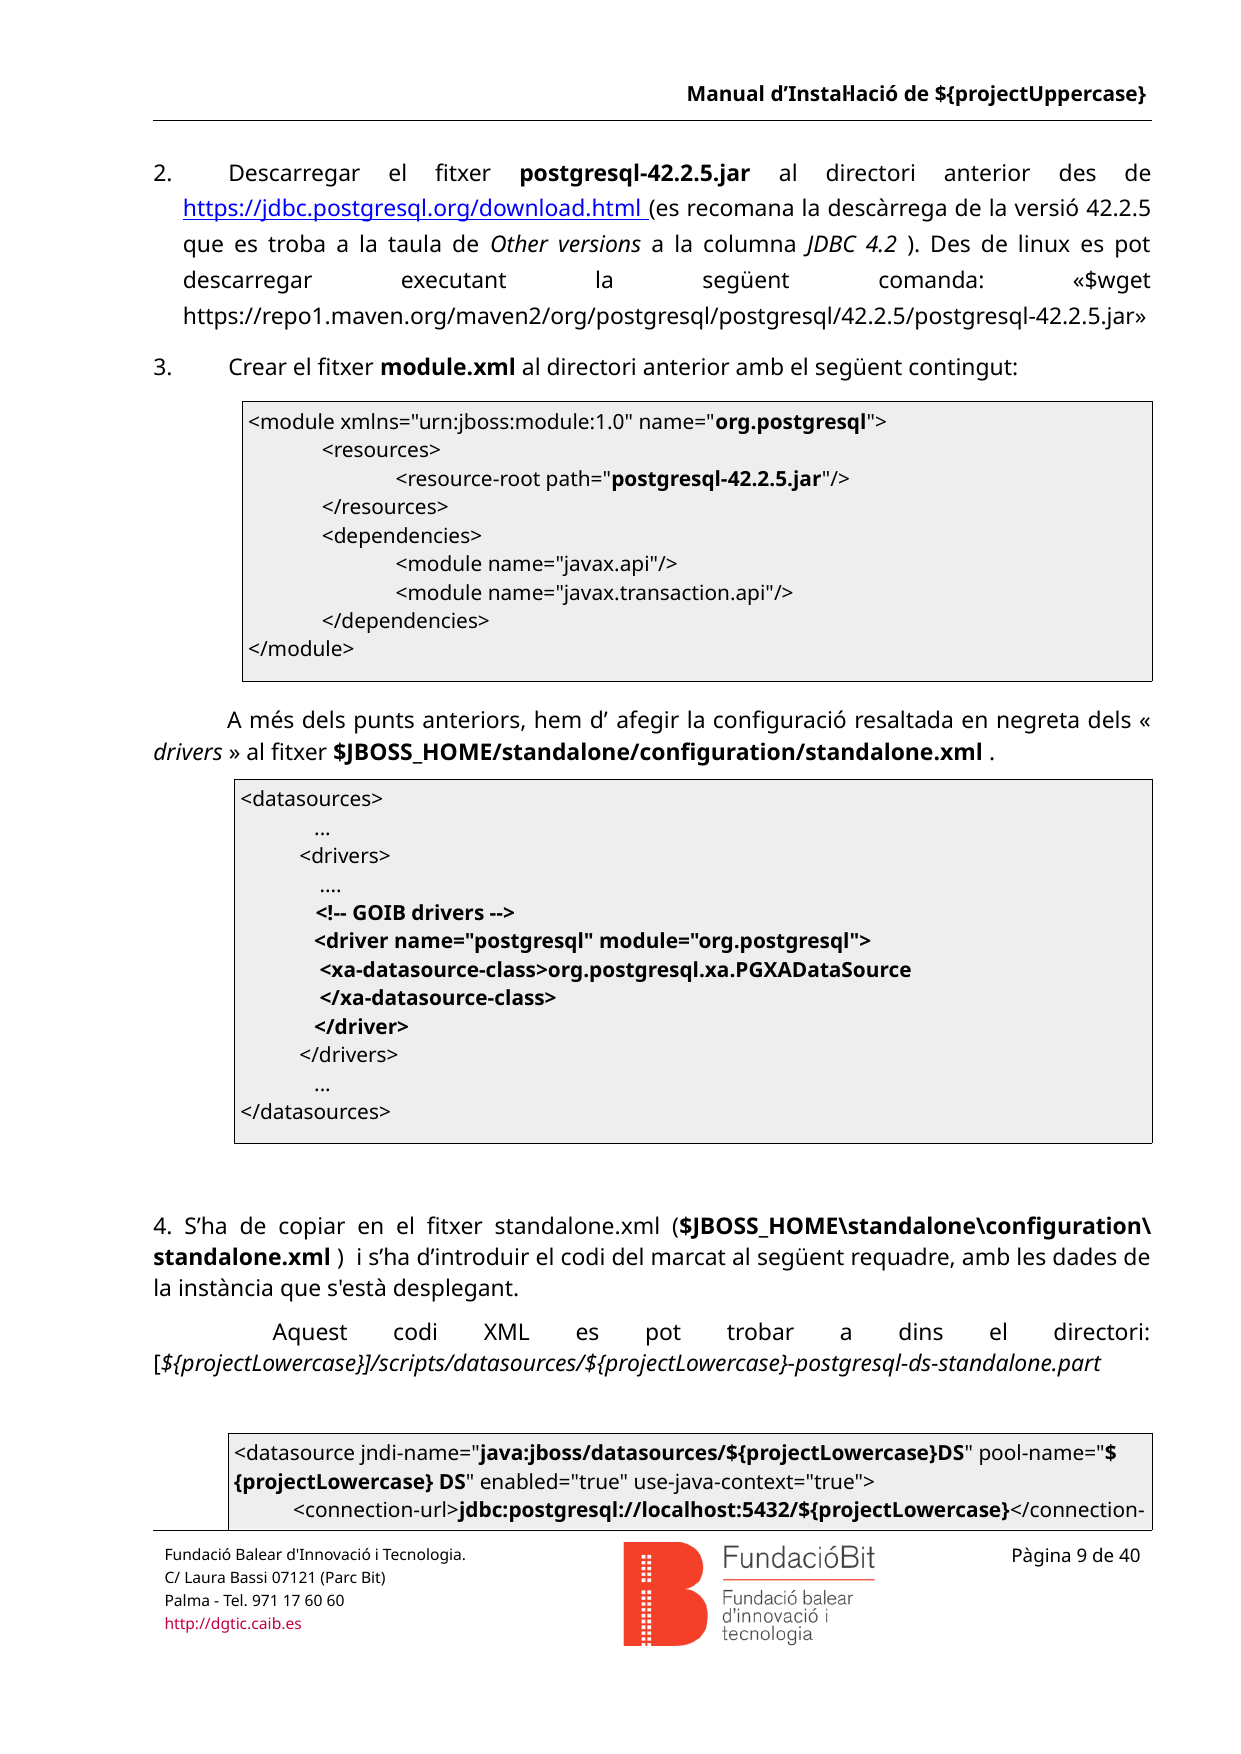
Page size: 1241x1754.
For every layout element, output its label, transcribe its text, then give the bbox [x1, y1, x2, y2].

text A més dels punts anteriors, hem d’ afegir la configuració resaltada en negreta dels « drivers » al fitxer $JBOSS_HOME/standalone/configuration/standalone.xml . [153, 704, 1152, 767]
text Aquest codi XML es pot trobar a dins el directori: [${projectLowercase}]/scripts/datasources/${projectLowercase}-postgresql-ds-standalone.part [153, 1315, 1152, 1378]
picture [623, 1542, 875, 1646]
table_header <datasources> ... <drivers> .... <!-- GOIB drivers --> <driver name="postgresql" module="org.postgresql"> <xa-datasource-class>org.postgresql.xa.PGXADataSource </xa-datasource-class> </driver> </drivers> ... </datasources> [235, 780, 1152, 1143]
text 4. S’ha de copiar en el fitxer standalone.xml ($JBOSS_HOME\standalone\configuration\standalone.xml ) i s’ha d’introduir el codi del marcat al següent requadre, amb les dades de la instància que s'està desplegant. [153, 1210, 1152, 1304]
table_header <datasource jndi-name="java:jboss/datasources/${projectLowercase}DS" pool-name="${projectLowercase} DS" enabled="true" use-java-context="true"> <connection-url>jdbc:postgresql://localhost:5432/${projectLowercase}</connection- [229, 1434, 1152, 1529]
list Descarregar el fitxer postgresql-42.2.5.jar al directori anterior des de https://jdbc.postgresql.org/download.html (es recomana la descàrrega de la versió 42.2.5 que es troba a la taula de Other versions a la columna JDBC 4.2 ). Des de linux es pot descarregar executant la següent comanda: «$wget https://repo1.maven.org/maven2/org/postgresql/postgresql/42.2.5/postgresql-42.2.5.jar» [153, 156, 1152, 331]
table_header <module xmlns="urn:jboss:module:1.0" name="org.postgresql"> <resources> <resource-root path="postgresql-42.2.5.jar"/> </resources> <dependencies> <module name="javax.api"/> <module name="javax.transaction.api"/> </dependencies> </module> [243, 402, 1152, 681]
list Crear el fitxer module.xml al directori anterior amb el següent contingut: [153, 351, 1152, 382]
